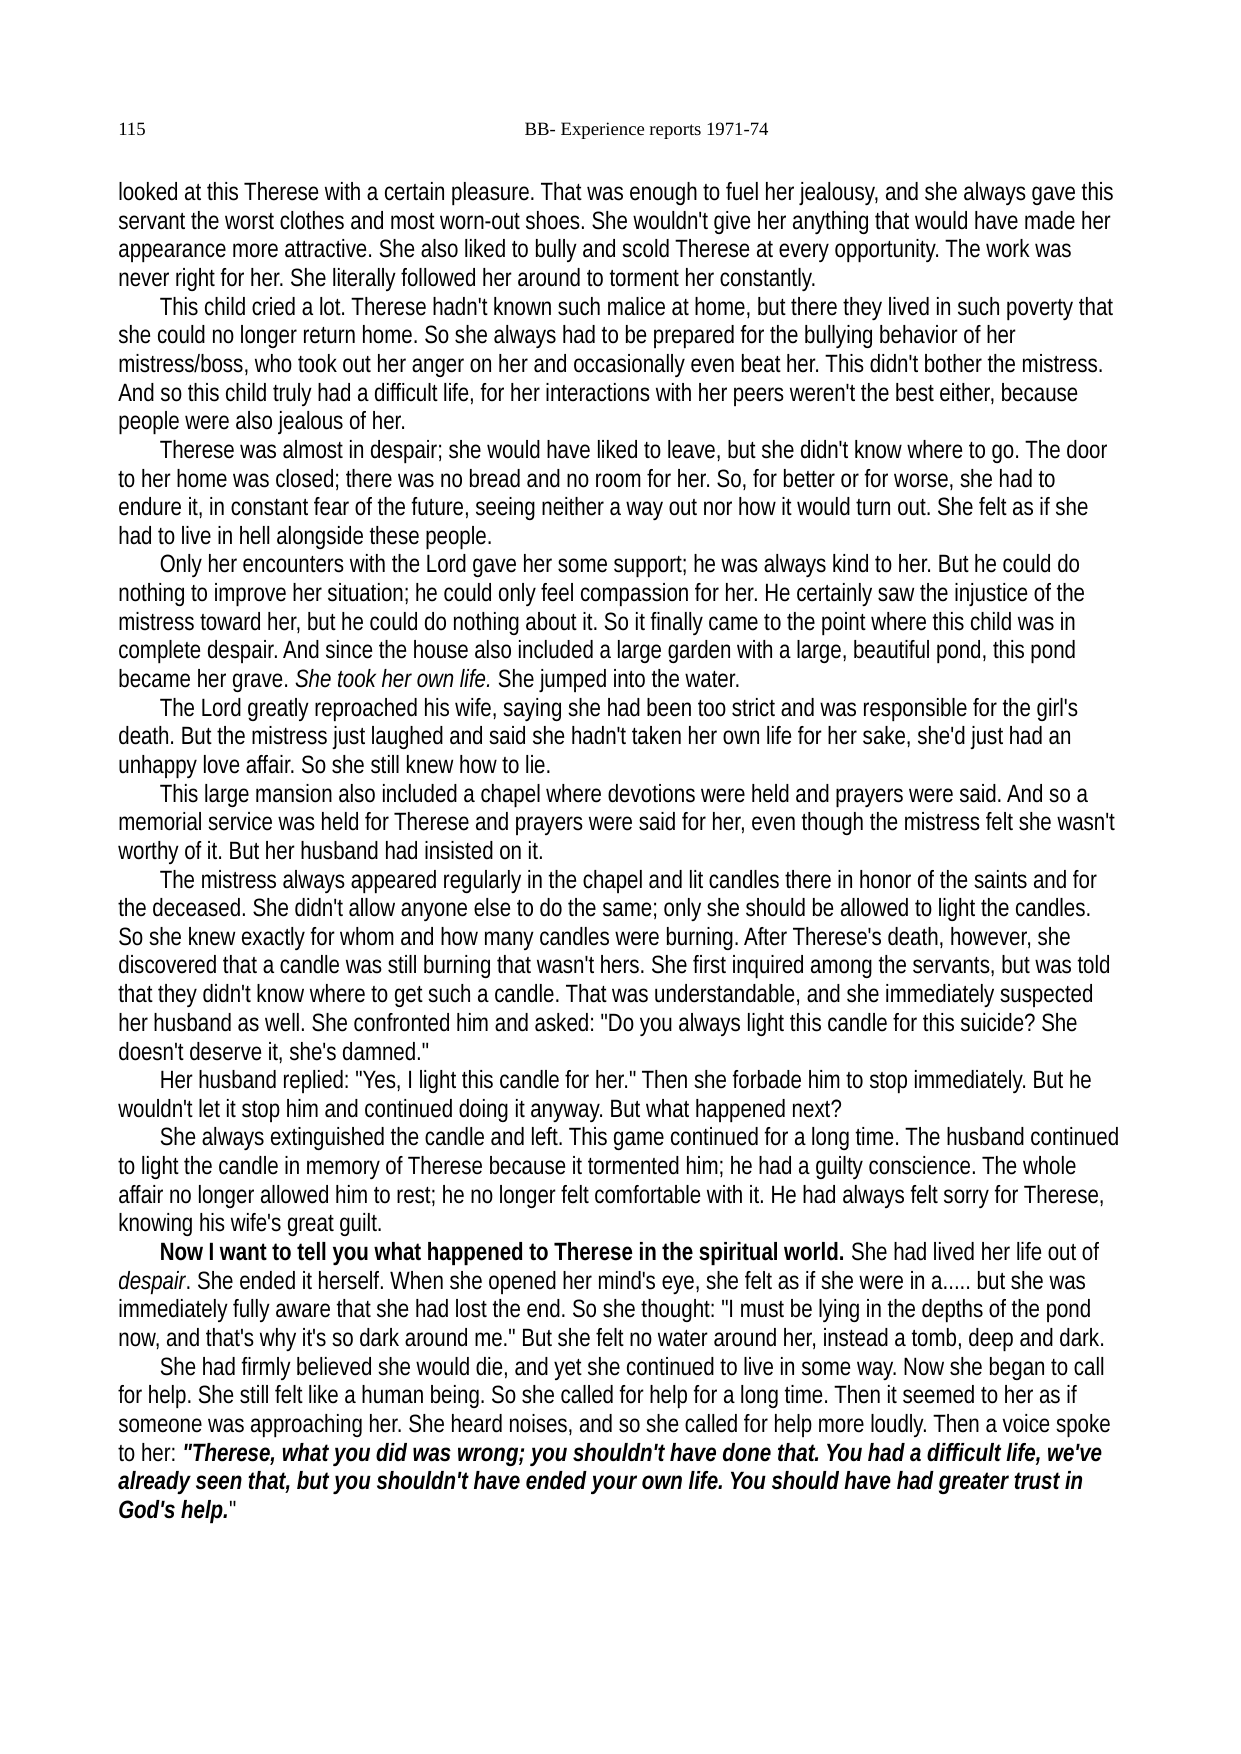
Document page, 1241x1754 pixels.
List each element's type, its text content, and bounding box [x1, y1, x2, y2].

text looked at this Therese with a certain pleasure. That was enough to fuel her jealousy, and she always gave this servant the worst clothes and most worn-out shoes. She wouldn't give her anything that would have made her appearance more attractive. She also liked to bully and scold Therese at every opportunity. The work was never right for her. She literally followed her around to torment her constantly. [118, 177, 1123, 292]
text Only her encounters with the Lord gave her some support; he was always kind to her. But he could do nothing to improve her situation; he could only feel compassion for her. He certainly saw the injustice of the mistress toward her, but he could do nothing about it. So it finally came to the point where this child was in complete despair. And since the house also included a large garden with a large, beautiful pond, this pond became her grave. She took her own life. She jumped into the water. [118, 549, 1123, 693]
text The mistress always appeared regularly in the chapel and lit candles there in honor of the saints and for the deceased. She didn't allow anyone else to do the same; only she should be allowed to light the candles. So she knew exactly for whom and how many candles were burning. After Therese's death, however, she discovered that a candle was still burning that wasn't hers. She first inquired among the servants, but was told that they didn't know where to get such a candle. That was understandable, and she immediately suspected her husband as well. She confronted him and asked: "Do you always light this candle for this suicide? She doesn't deserve it, she's damned." [118, 864, 1123, 1065]
text This large mansion also included a chapel where devotions were held and prayers were said. And so a memorial service was held for Therese and prayers were said for her, even though the mistress felt she wasn't worthy of it. But her husband had insisted on it. [118, 779, 1123, 864]
text This child cried a lot. Therese hadn't known such malice at home, but there they lived in such poverty that she could no longer return home. So she always had to be prepared for the bullying behavior of her mistress/boss, who took out her anger on her and occasionally even beat her. This didn't bother the mistress. And so this child truly had a difficult life, for her interactions with her peers weren't the best either, because people were also jealous of her. [118, 292, 1123, 435]
text Her husband replied: "Yes, I light this candle for her." Then she forbade him to stop immediately. But he wouldn't let it stop him and continued doing it anyway. But what happened next? [118, 1065, 1123, 1122]
text Therese was almost in despair; she would have liked to leave, but she didn't know where to go. The door to her home was closed; there was no bread and no room for her. So, for better or for worse, she had to endure it, in constant fear of the future, seeing neither a way out nor how it would turn out. She felt as if she had to live in hell alongside these people. [118, 435, 1123, 549]
text The Lord greatly reproached his wife, saying she had been too strict and was responsible for the girl's death. But the mistress just laughed and said she hadn't taken her own life for her sake, she'd just had an unhappy love affair. So she still knew how to lie. [118, 693, 1123, 779]
text She always extinguished the candle and left. This game continued for a long time. The husband continued to light the candle in memory of Therese because it tormented him; he had a guilty conscience. The whole affair no longer allowed him to rest; he no longer felt comfortable with it. He had always felt sorry for Therese, knowing his wife's great guilt. [118, 1122, 1123, 1237]
text She had firmly believed she would die, and yet she continued to live in some way. Now she began to call for help. She still felt like a human being. So she called for help for a long time. Then it seemed to her as if someone was approaching her. She heard noises, and so she called for help more loudly. Then a voice spoke to her: "Therese, what you did was wrong; you shouldn't have done that. You had a difficult life, we've already seen that, but you shouldn't have ended your own life. You should have had greater trust in God's help." [118, 1352, 1123, 1523]
text Now I want to tell you what happened to Therese in the spiritual world. She had lived her life out of despair. She ended it herself. When she opened her mind's eye, she felt as if she were in a..... but she was immediately fully aware that she had lost the end. So she thought: "I must be lying in the depths of the pond now, and that's why it's so dark around me." But she felt no water around her, instead a tomb, deep and dark. [118, 1237, 1123, 1352]
